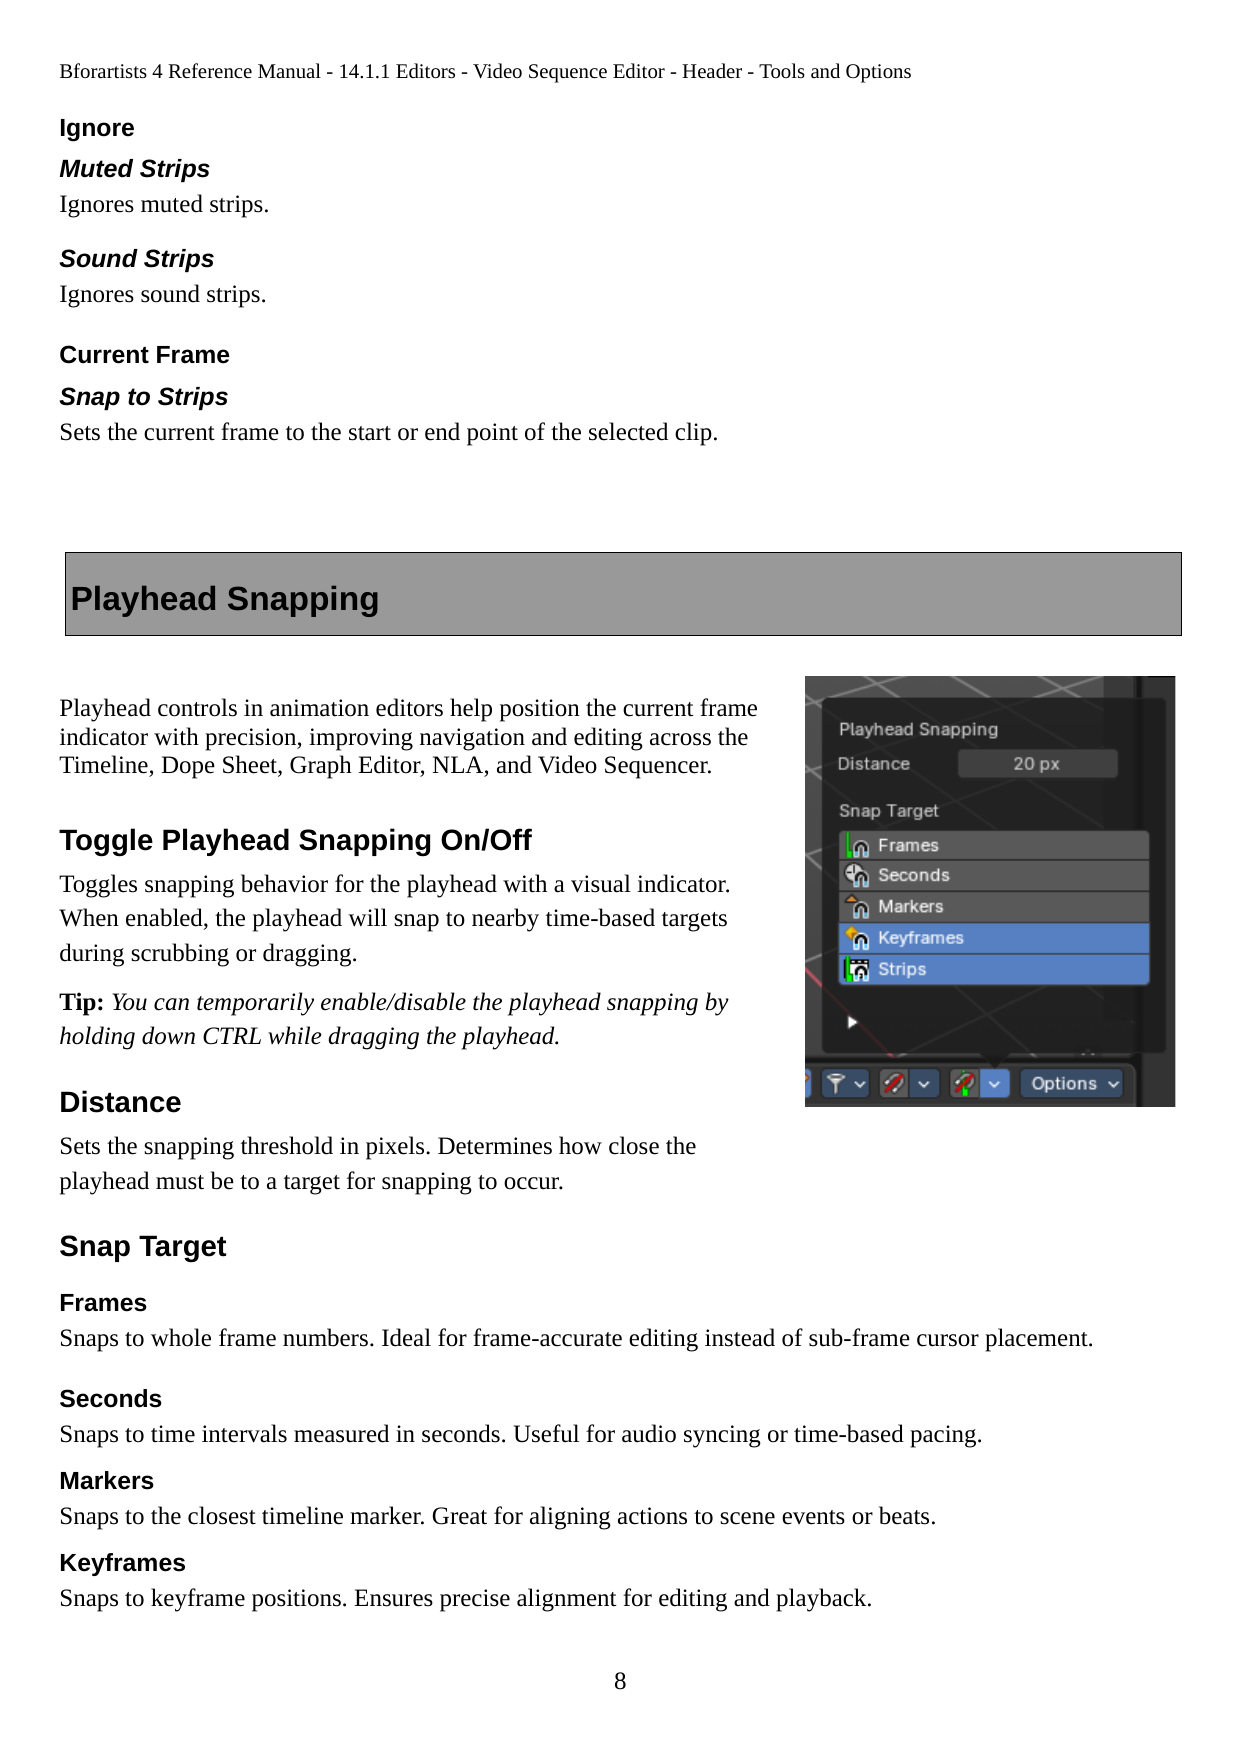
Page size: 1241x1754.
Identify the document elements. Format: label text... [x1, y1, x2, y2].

text Ignores muted strips. [59, 189, 1181, 217]
subtitle Keyframes [59, 1548, 1181, 1577]
text Snaps to time intervals measured in seconds. Useful for audio syncing or time-based pacing. [59, 1419, 1181, 1448]
subtitle Markers [59, 1466, 1181, 1495]
table_header Playhead Snapping [66, 553, 1181, 635]
subtitle Toggle Playhead Snapping On/Off [59, 823, 805, 856]
subtitle Seconds [59, 1384, 1181, 1413]
text Ignores sound strips. [59, 279, 1181, 308]
text Playhead controls in animation editors help position the current frame indicator with precision, improving navigation and editing across the Timeline, Dope Sheet, Graph Editor, NLA, and Video Sequencer. [59, 693, 805, 779]
text Snaps to keyframe positions. Ensures precise alignment for editing and playback. [59, 1583, 1181, 1612]
subtitle Current Frame [59, 341, 1181, 369]
subtitle Frames [59, 1288, 1181, 1317]
subtitle Sound Strips [59, 244, 1181, 273]
picture [805, 676, 1176, 1107]
subtitle Snap to Strips [59, 382, 1181, 410]
subtitle Snap Target [59, 1229, 1181, 1263]
subtitle Distance [59, 1085, 1181, 1119]
text Tip: You can temporarily enable/disable the playhead snapping by holding down CTRL while dragging the playhead. [59, 987, 805, 1050]
text Snaps to whole frame numbers. Ideal for frame-accurate editing instead of sub-frame cursor placement. [59, 1323, 1181, 1352]
text Snaps to the closest timeline marker. Great for aligning actions to scene events or beats. [59, 1501, 1181, 1530]
subtitle Ignore [59, 113, 1181, 141]
text Sets the current frame to the start or end point of the selected clip. [59, 417, 1181, 445]
text Toggles snapping behavior for the playhead with a visual indicator. When enabled, the playhead will snap to nearby time-based targets during scrubbing or dragging. [59, 869, 805, 967]
text Sets the snapping threshold in pixels. Determines how close the playhead must be to a target for snapping to occur. [59, 1131, 1181, 1194]
subtitle Muted Strips [59, 154, 1181, 182]
